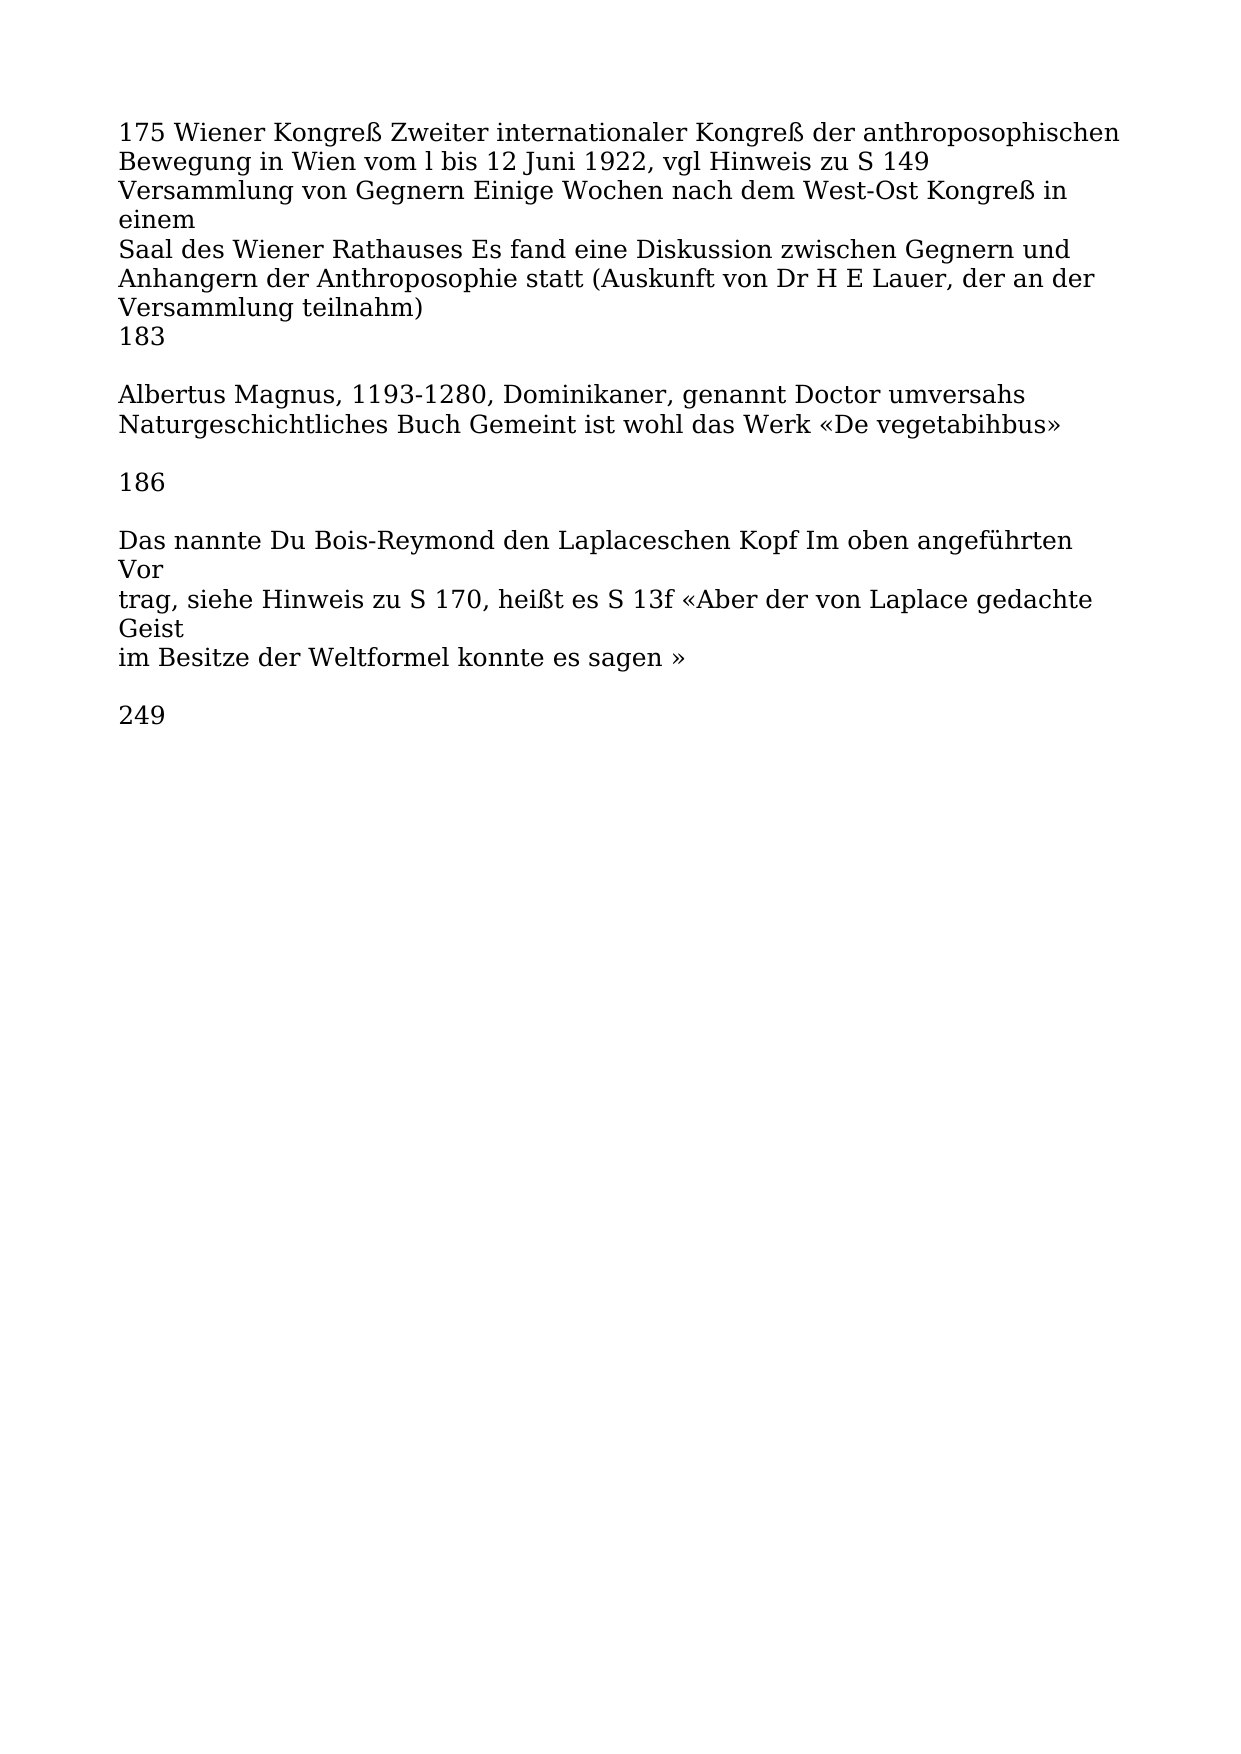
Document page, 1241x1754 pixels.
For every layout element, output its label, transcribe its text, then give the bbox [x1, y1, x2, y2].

text 175 Wiener Kongreß Zweiter internationaler Kongreß der anthroposophischen Bewegung in Wien vom l bis 12 Juni 1922, vgl Hinweis zu S 149 [118, 118, 1122, 176]
text im Besitze der Weltformel konnte es sagen » [118, 643, 1122, 672]
text 249 [118, 701, 1122, 731]
text 183 [118, 322, 1122, 351]
text Das nannte Du Bois-Reymond den Laplaceschen Kopf Im oben angeführten Vor [118, 526, 1122, 585]
text Albertus Magnus, 1193-1280, Dominikaner, genannt Doctor umversahs [118, 381, 1122, 410]
text Saal des Wiener Rathauses Es fand eine Diskussion zwischen Gegnern und Anhangern der Anthroposophie statt (Auskunft von Dr H E Lauer, der an der Versammlung teilnahm) [118, 235, 1122, 322]
text Naturgeschichtliches Buch Gemeint ist wohl das Werk «De vegetabihbus» [118, 410, 1122, 439]
text trag, siehe Hinweis zu S 170, heißt es S 13f «Aber der von Laplace gedachte Geist [118, 585, 1122, 643]
text 186 [118, 468, 1122, 497]
text Versammlung von Gegnern Einige Wochen nach dem West-Ost Kongreß in einem [118, 176, 1122, 235]
